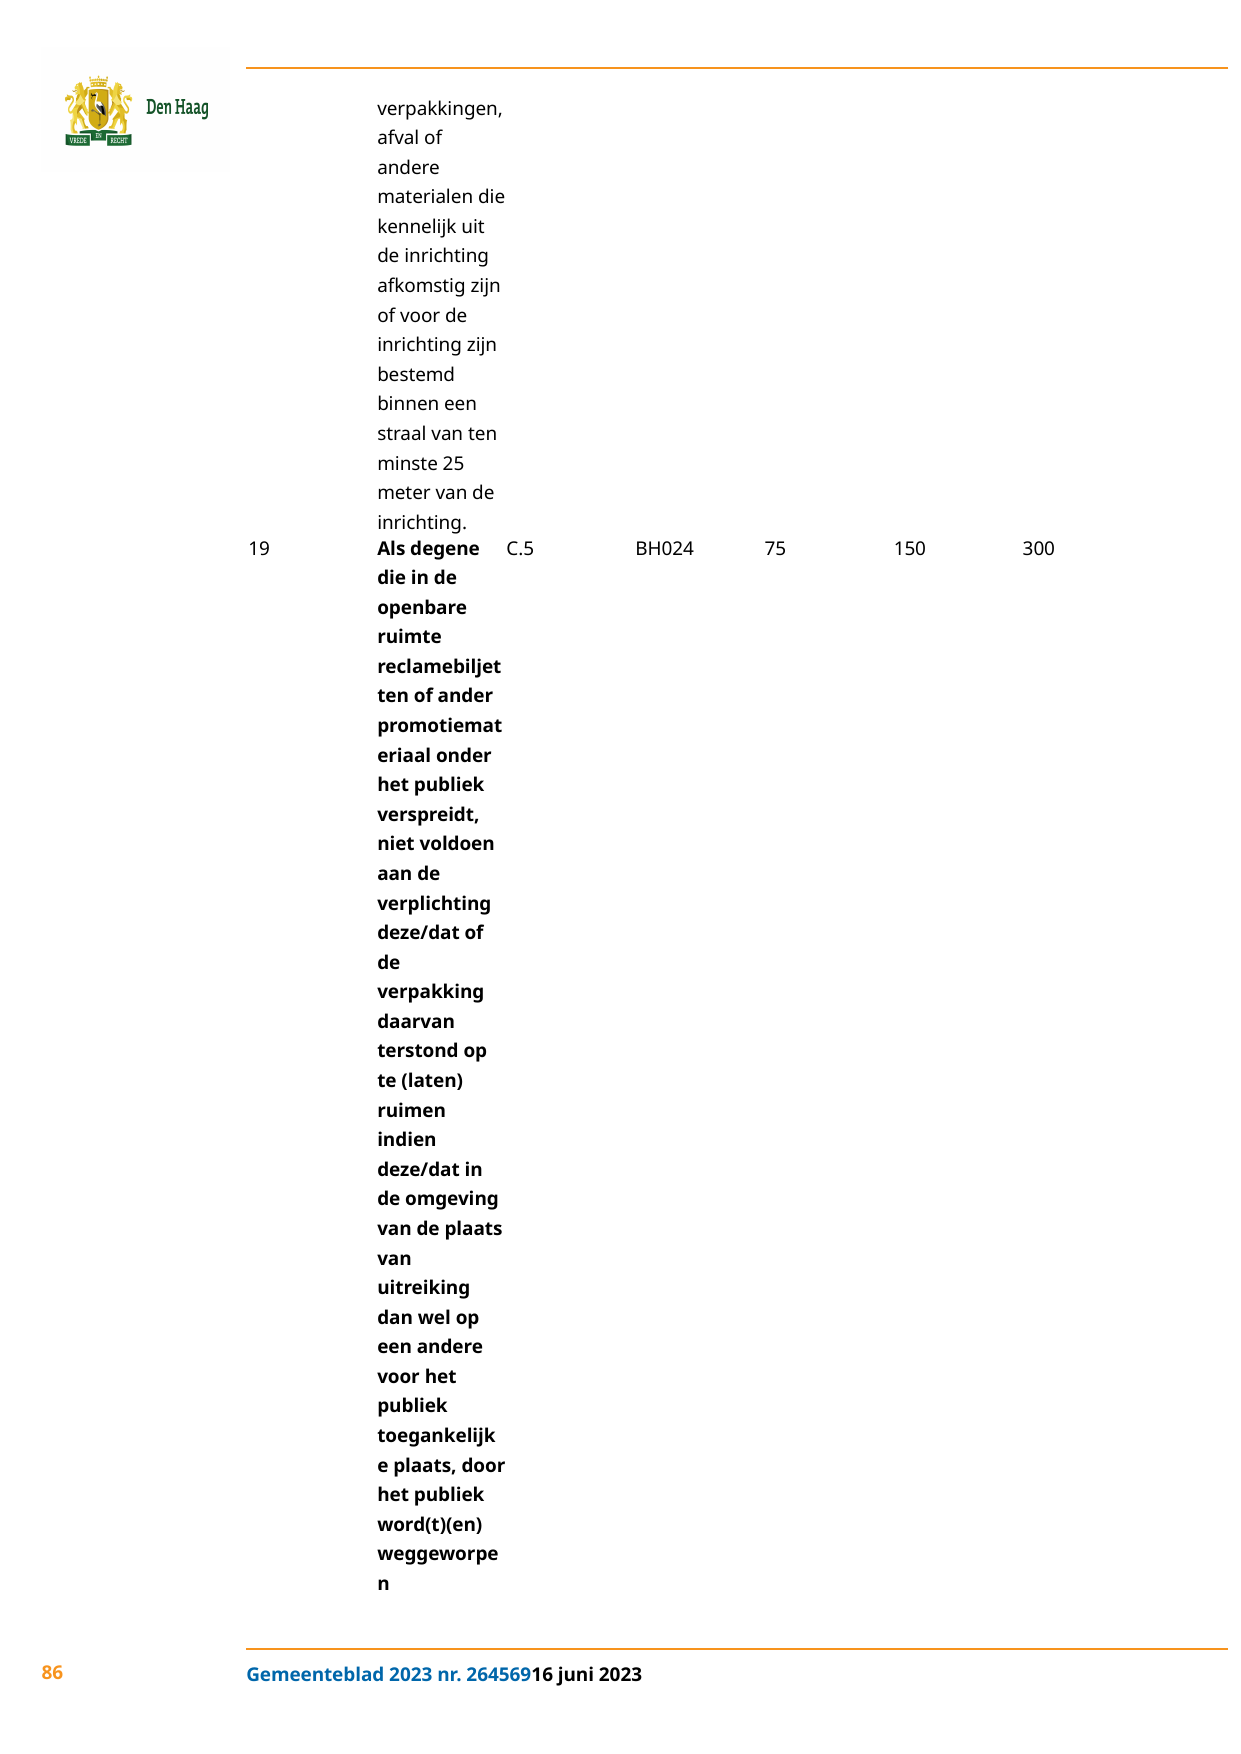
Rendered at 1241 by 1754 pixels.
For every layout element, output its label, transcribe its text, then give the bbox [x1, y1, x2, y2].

table_cell C.5 [506, 535, 635, 1596]
table_cell verpakkingen, afval of andere materialen die kennelijk uit de inrichting afkomstig zijn of voor de inrichting zijn bestemd binnen een straal van ten minste 25 meter van de inrichting. [377, 95, 506, 535]
table_cell [764, 95, 893, 535]
table_cell [635, 95, 764, 535]
table_cell BH024 [635, 535, 764, 1596]
table_cell 150 [894, 535, 1022, 1596]
table_cell [894, 95, 1022, 535]
picture [41, 47, 231, 172]
table_cell 75 [764, 535, 893, 1596]
table_cell 19 [248, 535, 377, 1596]
table_cell Als degene die in de openbare ruimte reclamebiljetten of ander promotiemateriaal onder het publiek verspreidt, niet voldoen aan de verplichting deze/dat of de verpakking daarvan terstond op te (laten) ruimen indien deze/dat in de omgeving van de plaats van uitreiking dan wel op een andere voor het publiek toegankelijke plaats, door het publiek word(t)(en) weggeworpen [377, 535, 506, 1596]
table_cell [1023, 95, 1152, 535]
table_cell [248, 95, 377, 535]
table_cell 300 [1023, 535, 1152, 1596]
table_cell [506, 95, 635, 535]
